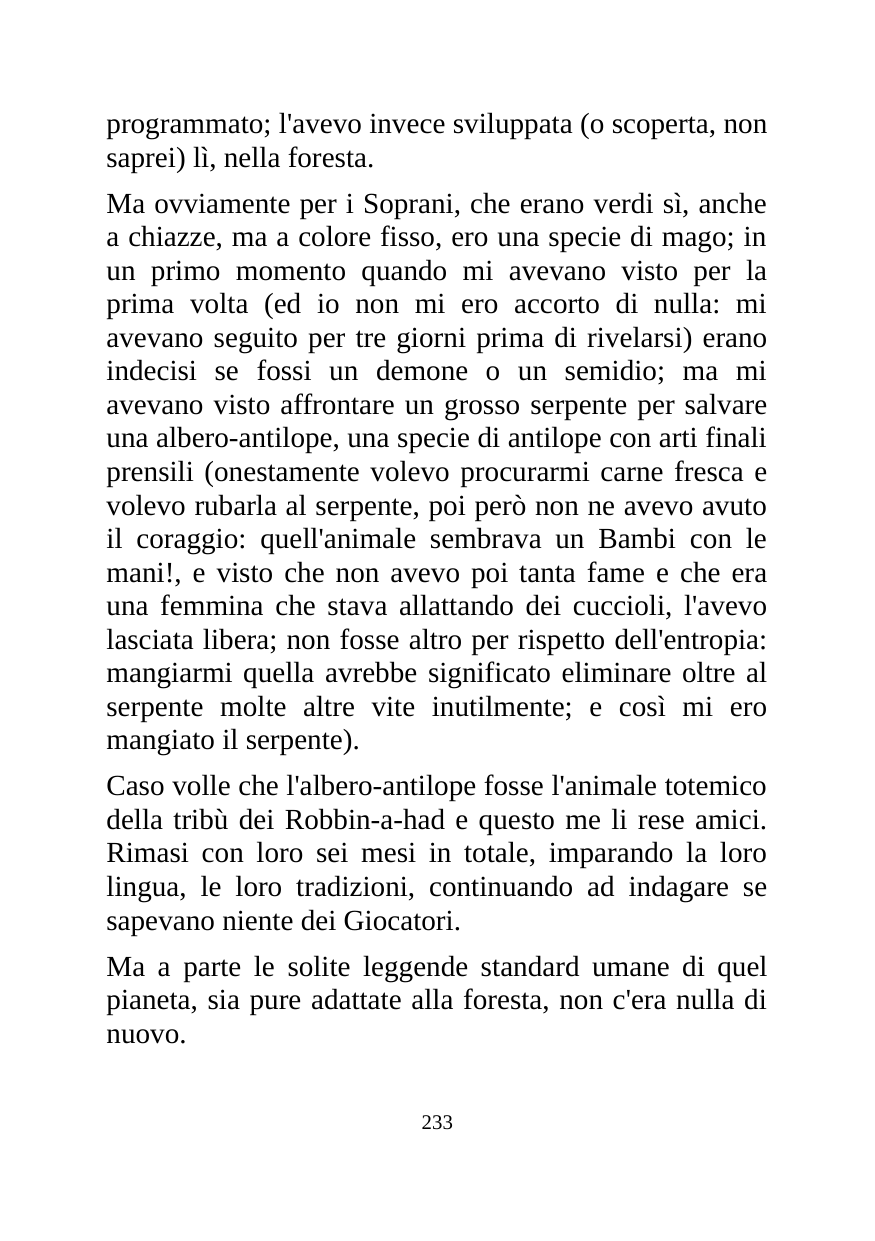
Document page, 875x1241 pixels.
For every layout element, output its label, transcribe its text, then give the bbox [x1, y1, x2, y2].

text Caso volle che l'albero-antilope fosse l'animale totemico della tribù dei Robbin-a-had e questo me li rese amici. Rimasi con loro sei mesi in totale, imparando la loro lingua, le loro tradizioni, continuando ad indagare se sapevano niente dei Giocatori. [106, 768, 768, 936]
text programmato; l'avevo invece sviluppata (o scoperta, non saprei) lì, nella foresta. [106, 106, 768, 173]
text Ma ovviamente per i Soprani, che erano verdi sì, anche a chiazze, ma a colore fisso, ero una specie di mago; in un primo momento quando mi avevano visto per la prima volta (ed io non mi ero accorto di nulla: mi avevano seguito per tre giorni prima di rivelarsi) erano indecisi se fossi un demone o un semidio; ma mi avevano visto affrontare un grosso serpente per salvare una albero-antilope, una specie di antilope con arti finali prensili (onestamente volevo procurarmi carne fresca e volevo rubarla al serpente, poi però non ne avevo avuto il coraggio: quell'animale sembrava un Bambi con le mani!, e visto che non avevo poi tanta fame e che era una femmina che stava allattando dei cuccioli, l'avevo lasciata libera; non fosse altro per rispetto dell'entropia: mangiarmi quella avrebbe significato eliminare oltre al serpente molte altre vite inutilmente; e così mi ero mangiato il serpente). [106, 186, 768, 756]
text Ma a parte le solite leggende standard umane di quel pianeta, sia pure adattate alla foresta, non c'era nulla di nuovo. [106, 949, 768, 1049]
